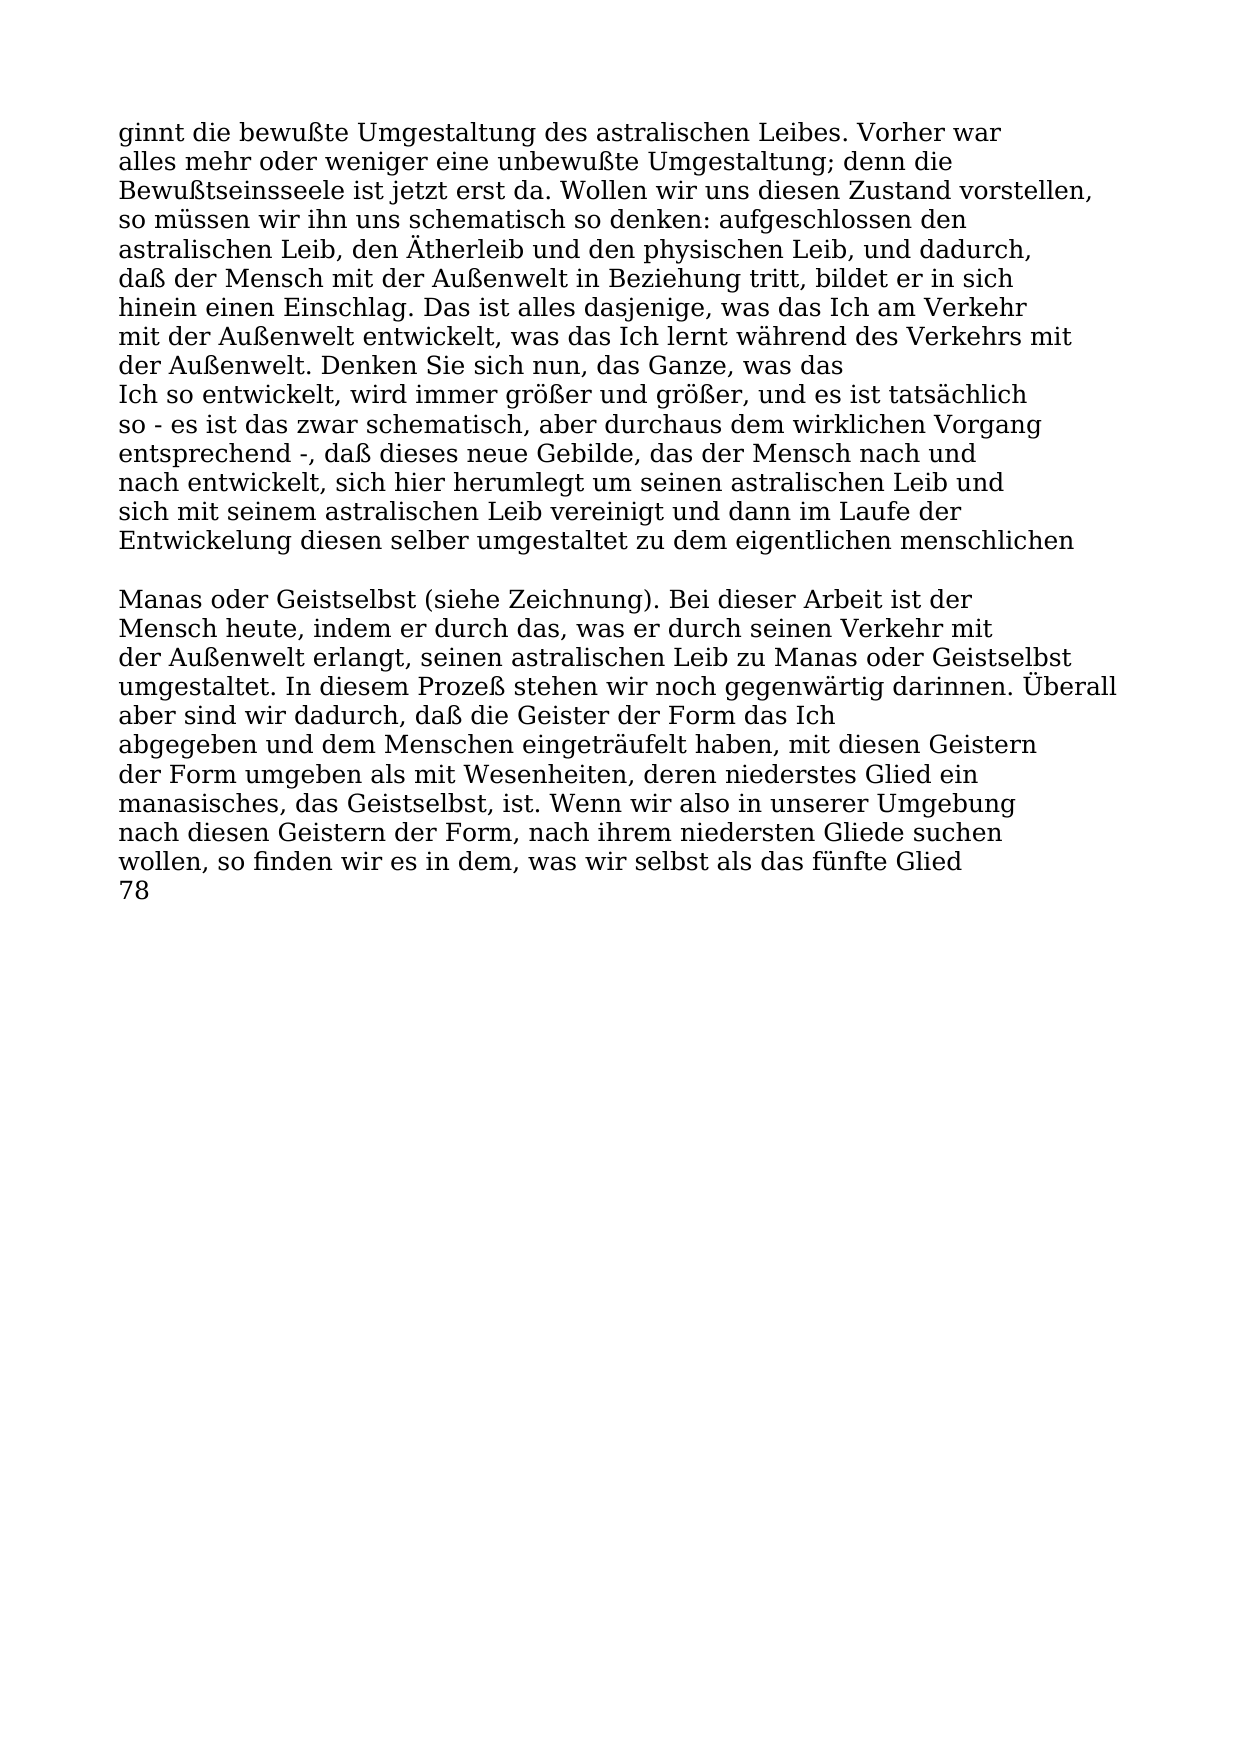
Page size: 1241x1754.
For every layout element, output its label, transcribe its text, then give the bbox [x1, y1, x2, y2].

text astralischen Leib, den Ätherleib und den physischen Leib, und dadurch, [118, 235, 1122, 264]
text sich mit seinem astralischen Leib vereinigt und dann im Laufe der Entwickelung diesen selber umgestaltet zu dem eigentlichen menschlichen [118, 497, 1122, 556]
text so - es ist das zwar schematisch, aber durchaus dem wirklichen Vorgang [118, 410, 1122, 439]
text nach entwickelt, sich hier herumlegt um seinen astralischen Leib und [118, 468, 1122, 497]
text Ich so entwickelt, wird immer größer und größer, und es ist tatsächlich [118, 381, 1122, 410]
text alles mehr oder weniger eine unbewußte Umgestaltung; denn die Bewußtseinsseele ist jetzt erst da. Wollen wir uns diesen Zustand vorstellen, so müssen wir ihn uns schematisch so denken: aufgeschlossen den [118, 147, 1122, 235]
text Manas oder Geistselbst (siehe Zeichnung). Bei dieser Arbeit ist der [118, 585, 1122, 614]
text mit der Außenwelt entwickelt, was das Ich lernt während des Verkehrs mit der Außenwelt. Denken Sie sich nun, das Ganze, was das [118, 322, 1122, 381]
text hinein einen Einschlag. Das ist alles dasjenige, was das Ich am Verkehr [118, 293, 1122, 322]
text manasisches, das Geistselbst, ist. Wenn wir also in unserer Umgebung [118, 789, 1122, 818]
text der Außenwelt erlangt, seinen astralischen Leib zu Manas oder Geistselbst umgestaltet. In diesem Prozeß stehen wir noch gegenwärtig darinnen. Überall aber sind wir dadurch, daß die Geister der Form das Ich [118, 643, 1122, 731]
text Mensch heute, indem er durch das, was er durch seinen Verkehr mit [118, 614, 1122, 643]
text entsprechend -, daß dieses neue Gebilde, das der Mensch nach und [118, 439, 1122, 468]
text der Form umgeben als mit Wesenheiten, deren niederstes Glied ein [118, 760, 1122, 789]
text 78 [118, 876, 1122, 906]
text daß der Mensch mit der Außenwelt in Beziehung tritt, bildet er in sich [118, 264, 1122, 293]
text wollen, so finden wir es in dem, was wir selbst als das fünfte Glied [118, 847, 1122, 876]
text abgegeben und dem Menschen eingeträufelt haben, mit diesen Geistern [118, 731, 1122, 760]
text nach diesen Geistern der Form, nach ihrem niedersten Gliede suchen [118, 818, 1122, 847]
text ginnt die bewußte Umgestaltung des astralischen Leibes. Vorher war [118, 118, 1122, 147]
